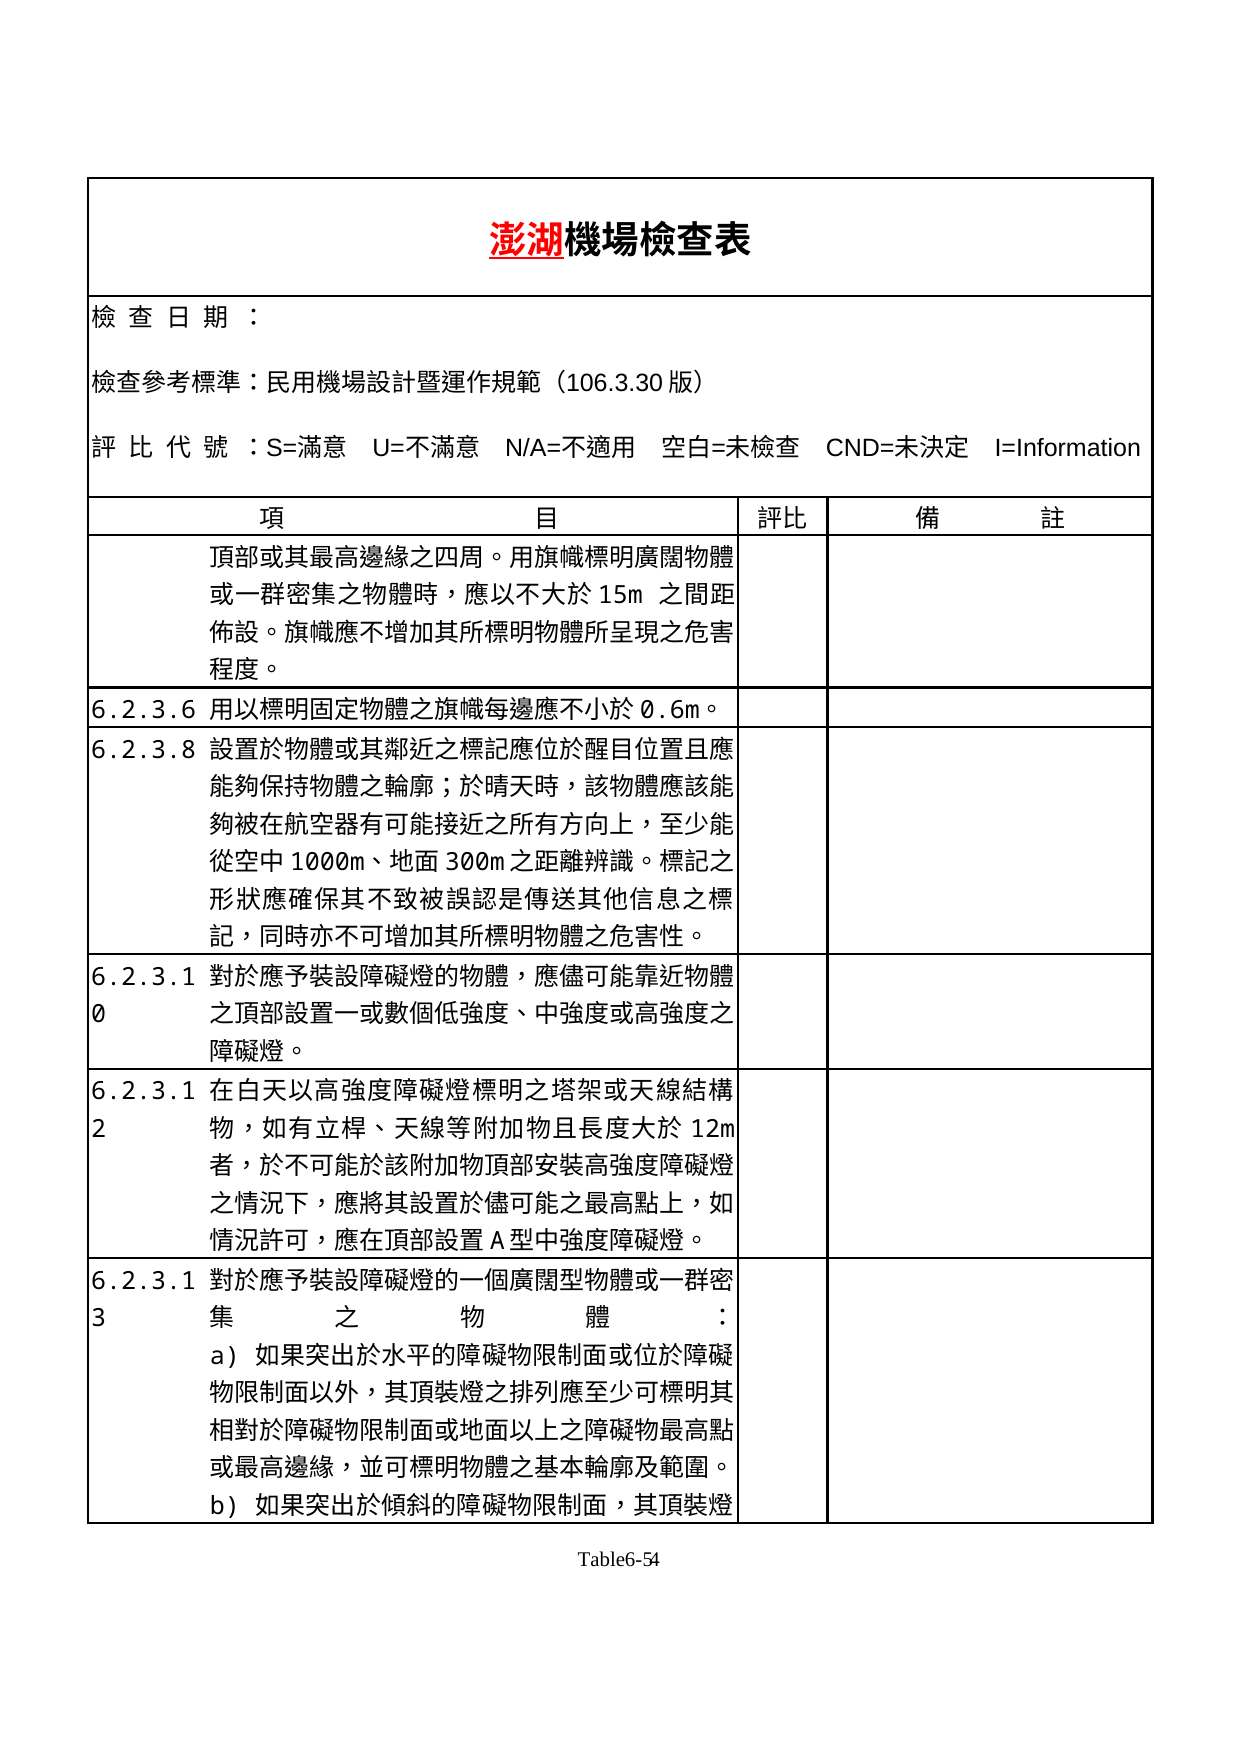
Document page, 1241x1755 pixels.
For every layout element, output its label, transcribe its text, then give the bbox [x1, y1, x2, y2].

table_cell [829, 1070, 1151, 1257]
table_cell [89, 536, 207, 686]
table_cell 6.2.3.12 [89, 1070, 207, 1257]
table_cell 6.2.3.8 [89, 728, 207, 953]
table_cell [739, 536, 826, 686]
table_cell [739, 1070, 826, 1257]
table_cell 6.2.3.6 [89, 689, 207, 726]
table_cell 6.2.3.10 [89, 955, 207, 1068]
table_cell 項 目 [207, 498, 737, 534]
table_cell 備 註 [829, 498, 1151, 534]
table_cell 評比 [739, 498, 826, 534]
table_cell [89, 498, 207, 534]
table_cell [829, 955, 1151, 1068]
table_cell [739, 728, 826, 953]
table_cell [829, 536, 1151, 686]
table_cell 對於應予裝設障礙燈的物體，應儘可能靠近物體之頂部設置一或數個低強度、中強度或高強度之障礙燈。 [207, 955, 737, 1068]
table_cell [829, 689, 1151, 726]
table_cell [829, 728, 1151, 953]
table_cell [829, 1259, 1151, 1522]
table_cell 在白天以高強度障礙燈標明之塔架或天線結構物，如有立桿、天線等附加物且長度大於12m者，於不可能於該附加物頂部安裝高強度障礙燈之情況下，應將其設置於儘可能之最高點上，如情況許可，應在頂部設置A型中強度障礙燈。 [207, 1070, 737, 1257]
table_cell 檢 查 日 期 ： 檢查參考標準：民用機場設計暨運作規範（106.3.30版） 評 比 代 號 ：S=滿意 U=不滿意 N/A=不適用 空白=未檢查 CND=未決定 I=Information [89, 297, 1151, 496]
table_cell 頂部或其最高邊緣之四周。用旗幟標明廣闊物體或一群密集之物體時，應以不大於15m 之間距佈設。旗幟應不增加其所標明物體所呈現之危害程度。 [207, 536, 737, 686]
table_cell 用以標明固定物體之旗幟每邊應不小於0.6m。 [207, 689, 737, 726]
table_cell 設置於物體或其鄰近之標記應位於醒目位置且應能夠保持物體之輪廓；於晴天時，該物體應該能夠被在航空器有可能接近之所有方向上，至少能從空中1000m、地面300m之距離辨識。標記之形狀應確保其不致被誤認是傳送其他信息之標記，同時亦不可增加其所標明物體之危害性。 [207, 728, 737, 953]
table_cell [739, 1259, 826, 1522]
table_header 澎湖機場檢查表 [89, 179, 1151, 295]
table_cell [739, 955, 826, 1068]
table_cell [739, 689, 826, 726]
table_cell 6.2.3.13 [89, 1259, 207, 1522]
table_cell 對於應予裝設障礙燈的一個廣闊型物體或一群密集之物體： a) 如果突出於水平的障礙物限制面或位於障礙物限制面以外，其頂裝燈之排列應至少可標明其相對於障礙物限制面或地面以上之障礙物最高點或最高邊緣，並可標明物體之基本輪廓及範圍。 b) 如果突出於傾斜的障礙物限制面，其頂裝燈 [207, 1259, 737, 1522]
